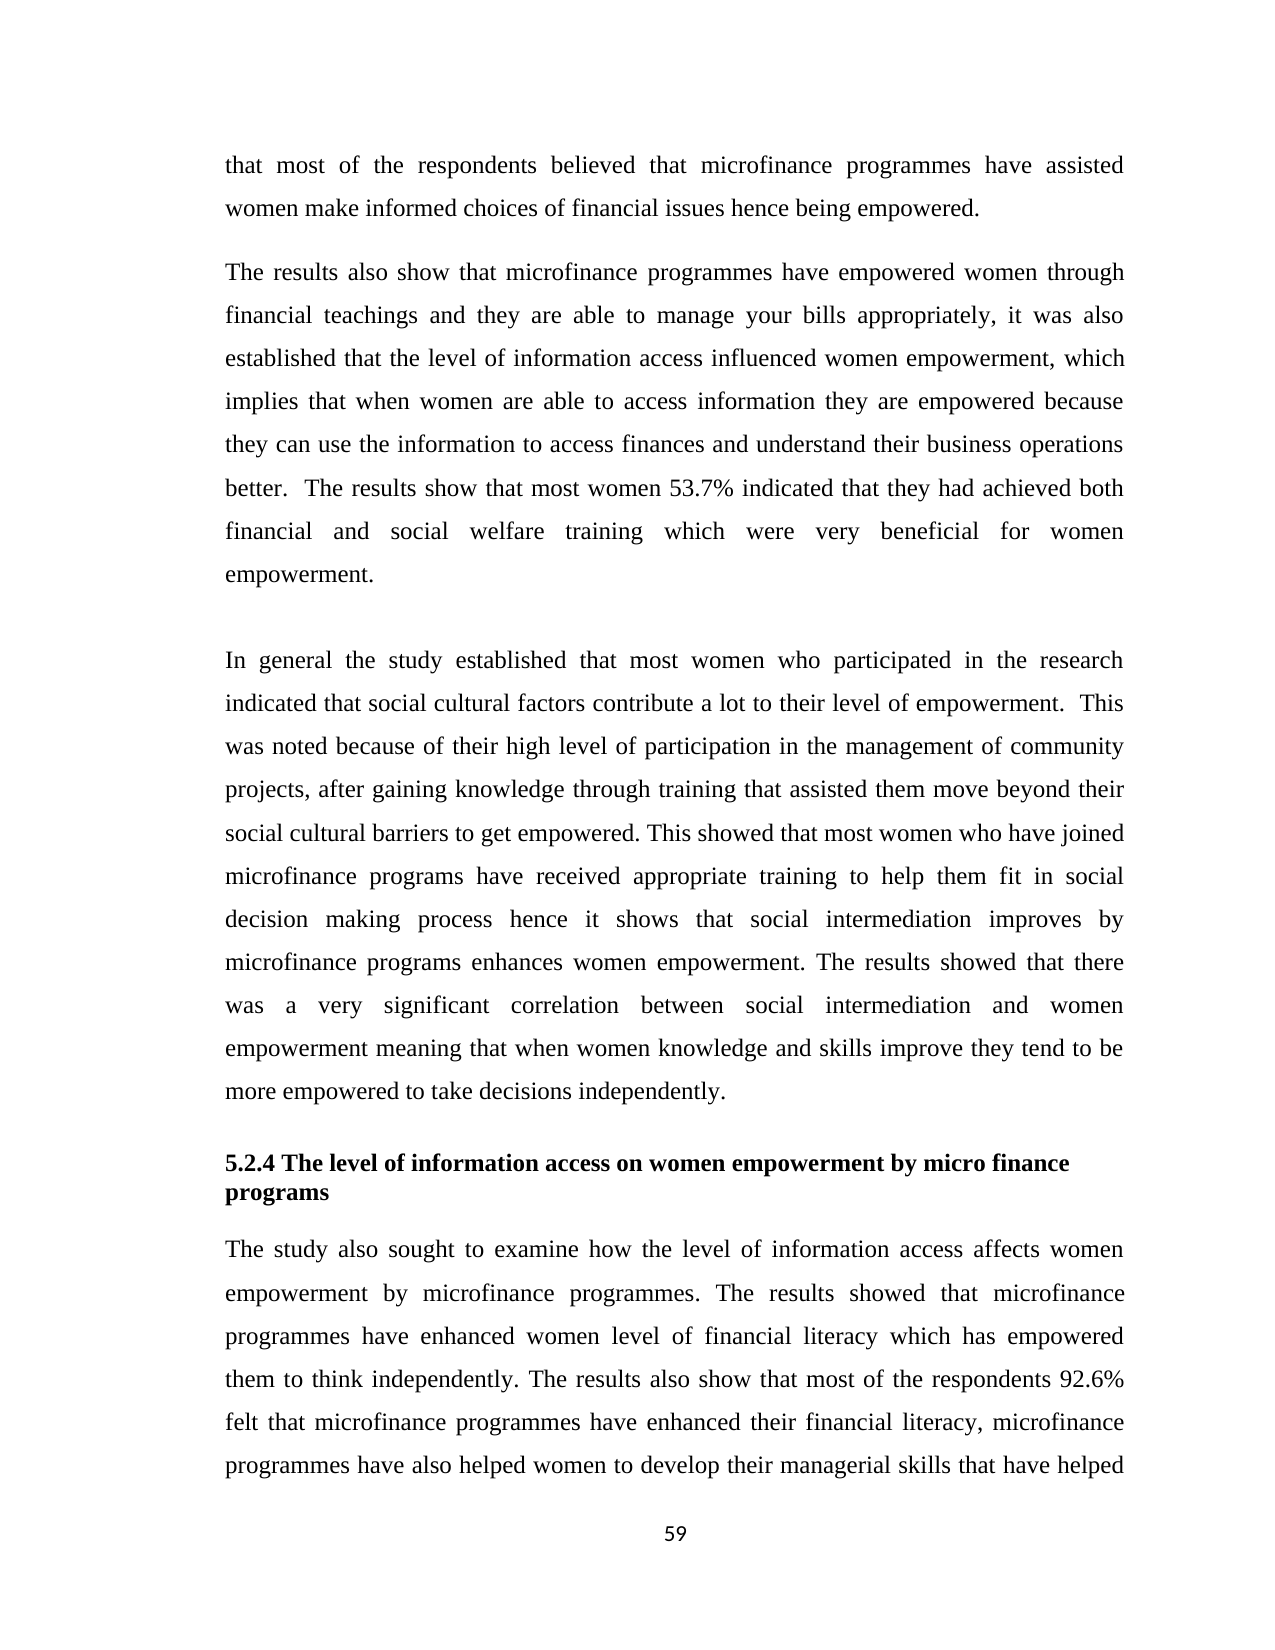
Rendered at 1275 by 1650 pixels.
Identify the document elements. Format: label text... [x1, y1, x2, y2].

text In general the study established that most women who participated in the research indicated that social cultural factors contribute a lot to their level of empowerment. This was noted because of their high level of participation in the management of community projects, after gaining knowledge through training that assisted them move beyond their social cultural barriers to get empowered. This showed that most women who have joined microfinance programs have received appropriate training to help them fit in social decision making process hence it shows that social intermediation improves by microfinance programs enhances women empowerment. The results showed that there was a very significant correlation between social intermediation and women empowerment meaning that when women knowledge and skills improve they tend to be more empowered to take decisions independently. [225, 645, 1125, 1105]
text The results also show that microfinance programmes have empowered women through financial teachings and they are able to manage your bills appropriately, it was also established that the level of information access influenced women empowerment, which implies that when women are able to access information they are empowered because they can use the information to access finances and understand their business operations better. The results show that most women 53.7% indicated that they had achieved both financial and social welfare training which were very beneficial for women empowerment. [225, 257, 1125, 588]
text 5.2.4 The level of information access on women empowerment by micro finance programs [225, 1148, 1125, 1206]
text that most of the respondents believed that microfinance programmes have assisted women make informed choices of financial issues hence being empowered. [225, 150, 1125, 222]
text The study also sought to examine how the level of information access affects women empowerment by microfinance programmes. The results showed that microfinance programmes have enhanced women level of financial literacy which has empowered them to think independently. The results also show that most of the respondents 92.6% felt that microfinance programmes have enhanced their financial literacy, microfinance programmes have also helped women to develop their managerial skills that have helped [225, 1234, 1125, 1479]
